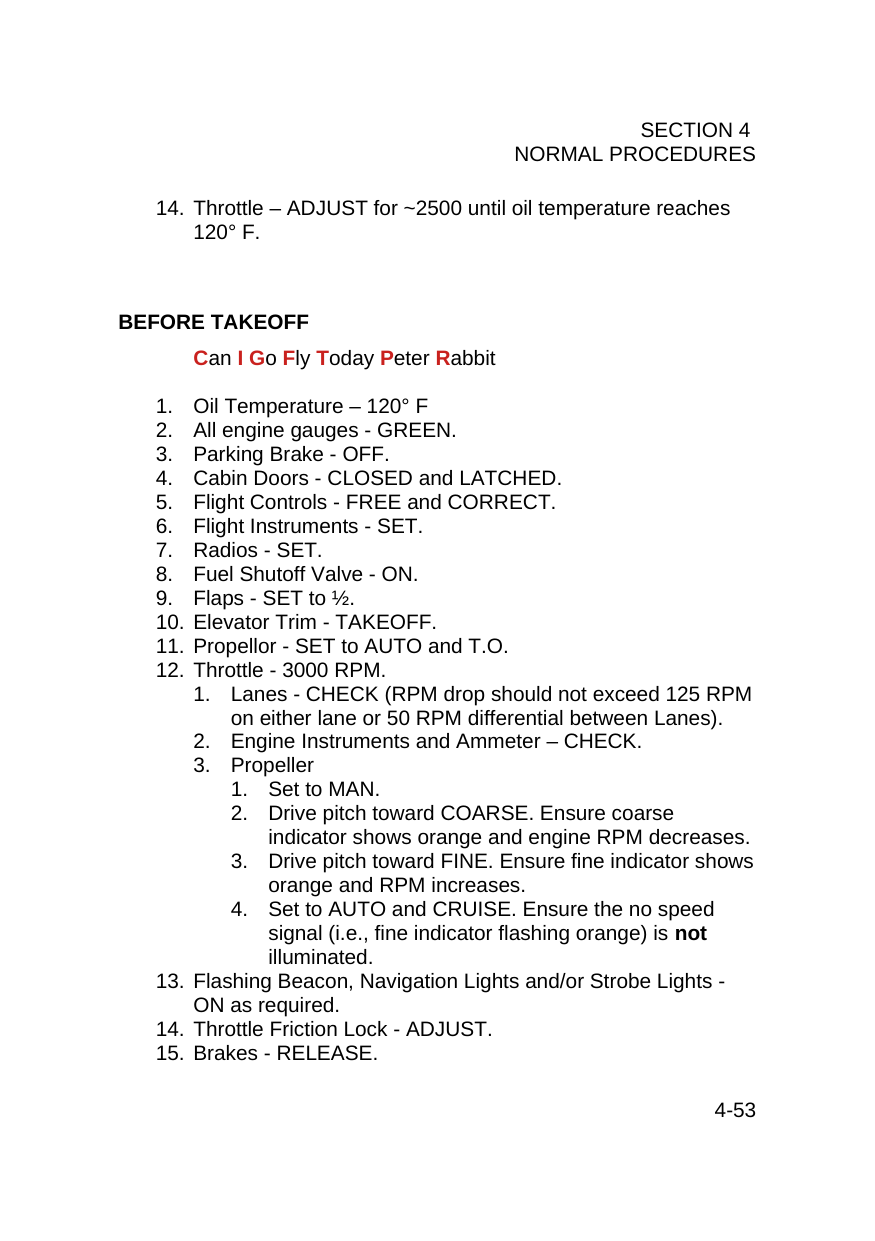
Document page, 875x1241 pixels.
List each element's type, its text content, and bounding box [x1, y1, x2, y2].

list Parking Brake - OFF. [156, 442, 756, 466]
list Radios - SET. [156, 538, 756, 562]
list Fuel Shutoff Valve - ON. [156, 562, 756, 586]
list Cabin Doors - CLOSED and LATCHED. [156, 466, 756, 490]
list Flashing Beacon, Navigation Lights and/or Strobe Lights - ON as required. [156, 969, 756, 1017]
list Flaps - SET to ½. [156, 586, 756, 609]
list Drive pitch toward FINE. Ensure fine indicator shows orange and RPM increases. [231, 849, 756, 897]
list Flight Controls - FREE and CORRECT. [156, 490, 756, 514]
list Throttle – ADJUST for ~2500 until oil temperature reaches 120° F. [156, 196, 756, 244]
list Set to AUTO and CRUISE. Ensure the no speed signal (i.e., fine indicator flashing orange) is not illuminated. [231, 897, 756, 969]
list Propellor - SET to AUTO and T.O. [156, 633, 756, 657]
list Lanes - CHECK (RPM drop should not exceed 125 RPM on either lane or 50 RPM differential between Lanes). [193, 681, 756, 729]
list Engine Instruments and Ammeter – CHECK. [193, 729, 756, 753]
list Drive pitch toward COARSE. Ensure coarse indicator shows orange and engine RPM decreases. [231, 801, 756, 849]
list Elevator Trim - TAKEOFF. [156, 609, 756, 633]
list Oil Temperature – 120° F [156, 394, 756, 418]
list Throttle Friction Lock - ADJUST. [156, 1017, 756, 1041]
list Propeller [193, 753, 756, 777]
subtitle BEFORE TAKEOFF [118, 309, 756, 333]
list Brakes - RELEASE. [156, 1041, 756, 1065]
list Can I Go Fly Today Peter Rabbit [156, 346, 756, 370]
list Flight Instruments - SET. [156, 514, 756, 538]
list Throttle - 3000 RPM. [156, 657, 756, 681]
list All engine gauges - GREEN. [156, 418, 756, 442]
list Set to MAN. [231, 777, 756, 801]
